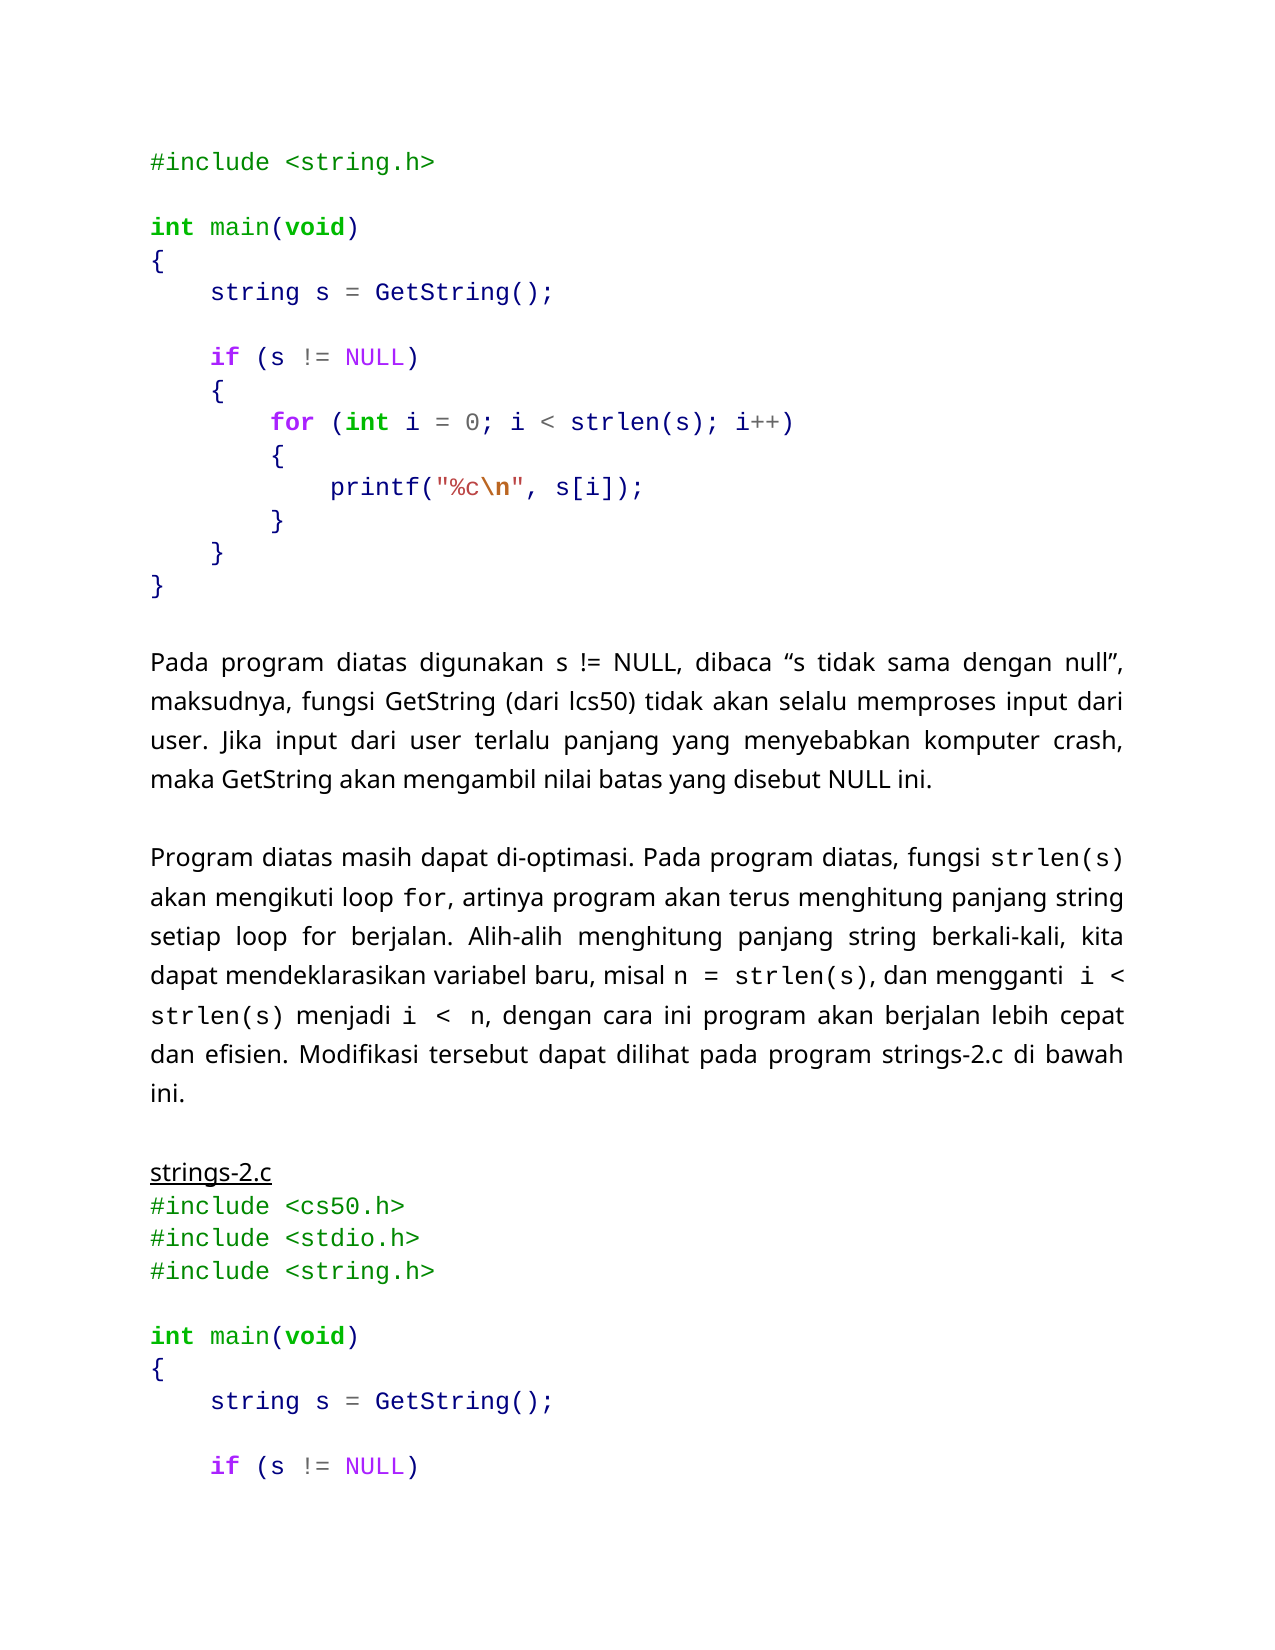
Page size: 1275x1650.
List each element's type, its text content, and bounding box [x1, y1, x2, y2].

text Pada program diatas digunakan s != NULL, dibaca “s tidak sama dengan null”, maksudnya, fungsi GetString (dari lcs50) tidak akan selalu memproses input dari user. Jika input dari user terlalu panjang yang menyebabkan komputer crash, maka GetString akan mengambil nilai batas yang disebut NULL ini. [150, 644, 1125, 796]
text #include <cs50.h> #include <stdio.h> #include <string.h> int main(void) { string s = GetString(); if (s != NULL) [150, 1193, 1125, 1482]
text #include <string.h> int main(void) { string s = GetString(); if (s != NULL) { for (int i = 0; i < strlen(s); i++) { printf("%c\n", s[i]); } } } [150, 150, 1125, 601]
text strings-2.c [150, 1154, 1125, 1188]
text Program diatas masih dapat di-optimasi. Pada program diatas, fungsi strlen(s) akan mengikuti loop for, artinya program akan terus menghitung panjang string setiap loop for berjalan. Alih-alih menghitung panjang string berkali-kali, kita dapat mendeklarasikan variabel baru, misal n = strlen(s), dan mengganti i < strlen(s) menjadi i < n, dengan cara ini program akan berjalan lebih cepat dan efisien. Modifikasi tersebut dapat dilihat pada program strings-2.c di bawah ini. [150, 840, 1125, 1110]
